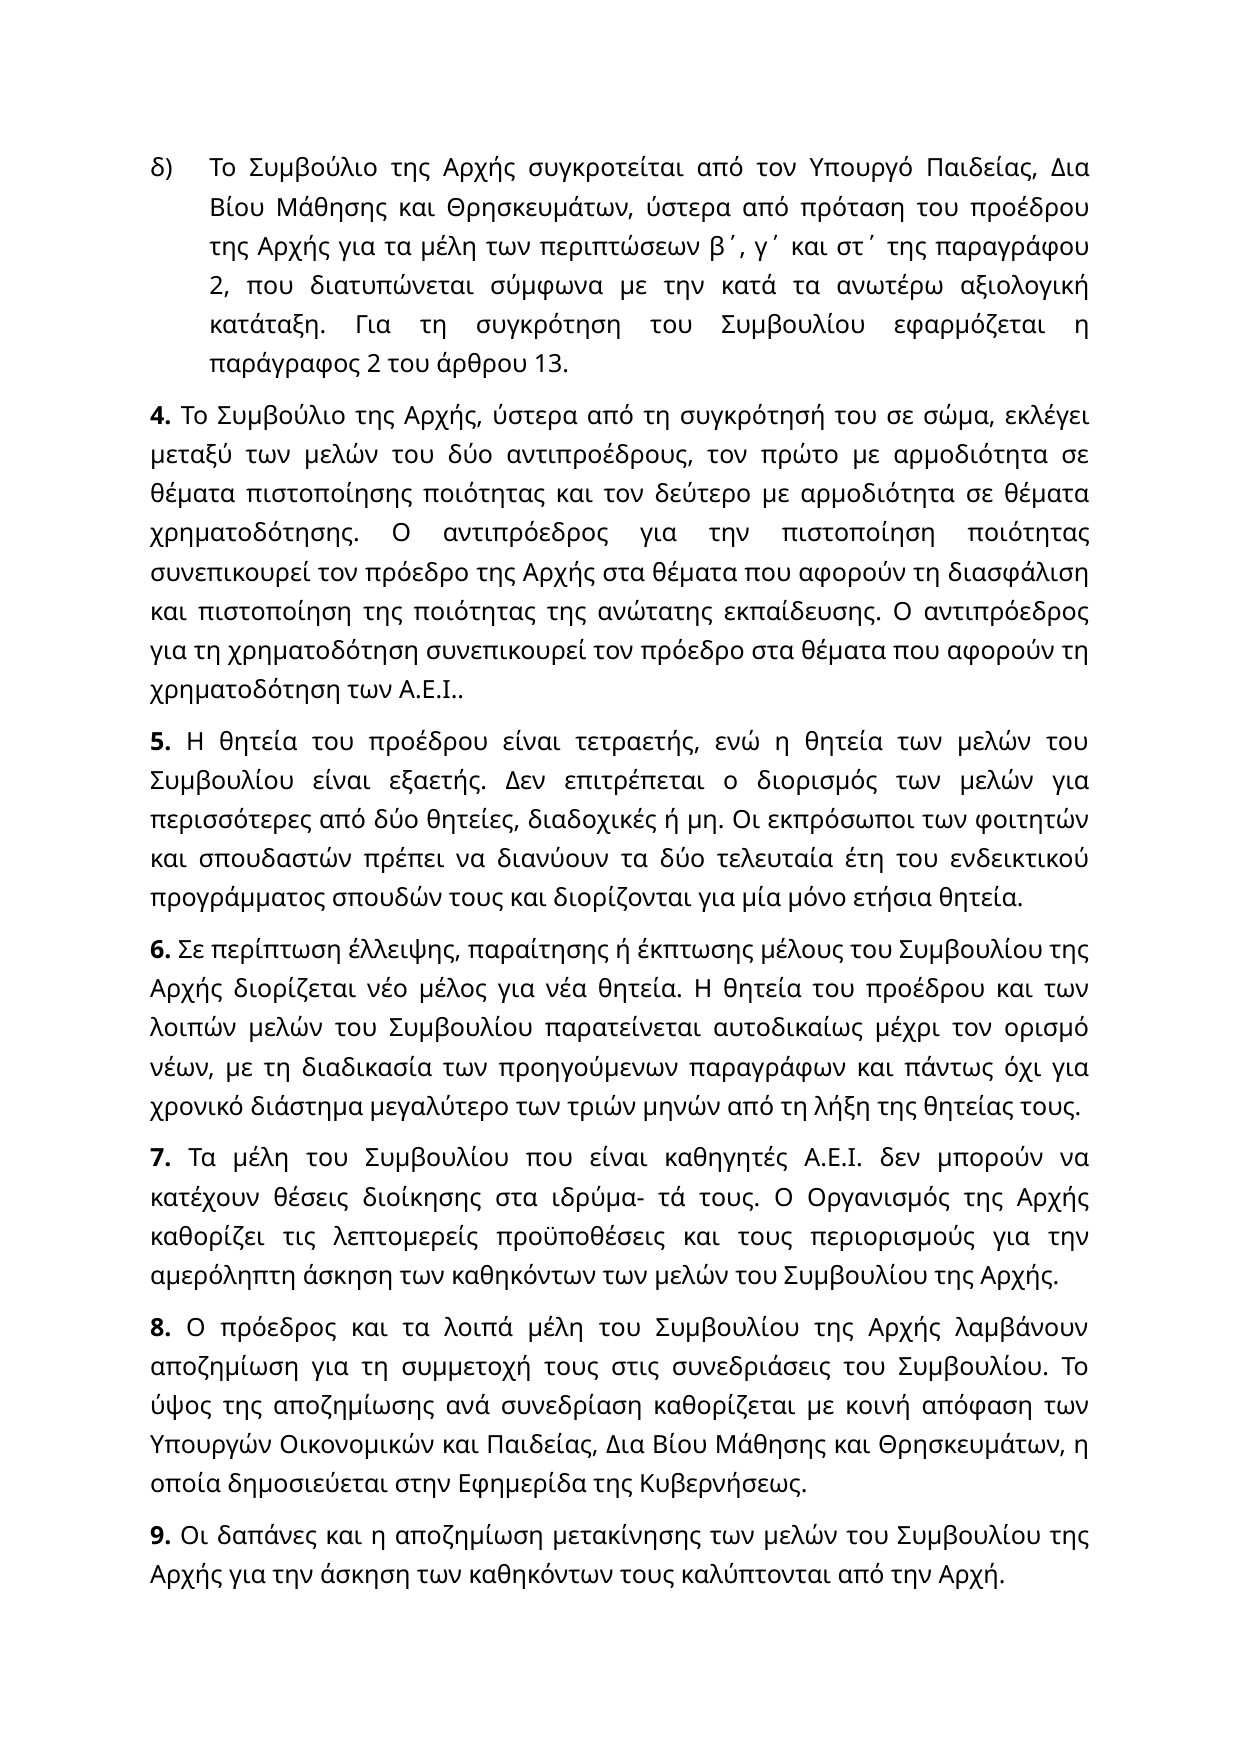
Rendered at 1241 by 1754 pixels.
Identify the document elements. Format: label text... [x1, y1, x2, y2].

text 5. Η θητεία του προέδρου είναι τετραετής, ενώ η θητεία των μελών του Συμβουλίου είναι εξαετής. Δεν επιτρέπεται ο διορισμός των μελών για περισσότερες από δύο θητείες, διαδοχικές ή μη. Οι εκπρόσωποι των φοιτητών και σπουδαστών πρέπει να διανύουν τα δύο τελευταία έτη του ενδεικτικού προγράμματος σπουδών τους και διορίζονται για μία μόνο ετήσια θητεία. [150, 723, 1090, 914]
text 9. Οι δαπάνες και η αποζημίωση μετακίνησης των μελών του Συμβουλίου της Αρχής για την άσκηση των καθηκόντων τους καλύπτονται από την Αρχή. [150, 1517, 1090, 1591]
text 8. Ο πρόεδρος και τα λοιπά μέλη του Συμβουλίου της Αρχής λαμβάνουν αποζημίωση για τη συμμετοχή τους στις συνεδριάσεις του Συμβουλίου. Το ύψος της αποζημίωσης ανά συνεδρίαση καθορίζεται με κοινή απόφαση των Υπουργών Οικονομικών και Παιδείας, Δια Βίου Μάθησης και Θρησκευμάτων, η οποία δημοσιεύεται στην Εφημερίδα της Κυβερνήσεως. [150, 1309, 1090, 1500]
text 7. Τα μέλη του Συμβουλίου που είναι καθηγητές Α.Ε.Ι. δεν μπορούν να κατέχουν θέσεις διοίκησης στα ιδρύμα- τά τους. Ο Οργανισμός της Αρχής καθορίζει τις λεπτομερείς προϋποθέσεις και τους περιορισμούς για την αμερόληπτη άσκηση των καθηκόντων των μελών του Συμβουλίου της Αρχής. [150, 1140, 1090, 1292]
text 4. Το Συμβούλιο της Αρχής, ύστερα από τη συγκρότησή του σε σώμα, εκλέγει μεταξύ των μελών του δύο αντιπροέδρους, τον πρώτο με αρμοδιότητα σε θέματα πιστοποίησης ποιότητας και τον δεύτερο με αρμοδιότητα σε θέματα χρηματοδότησης. Ο αντιπρόεδρος για την πιστοποίηση ποιότητας συνεπικουρεί τον πρόεδρο της Αρχής στα θέματα που αφορούν τη διασφάλιση και πιστοποίηση της ποιότητας της ανώτατης εκπαίδευσης. Ο αντιπρόεδρος για τη χρηματοδότηση συνεπικουρεί τον πρόεδρο στα θέματα που αφορούν τη χρηματοδότηση των Α.Ε.Ι.. [150, 397, 1090, 706]
text 6. Σε περίπτωση έλλειψης, παραίτησης ή έκπτωσης μέλους του Συμβουλίου της Αρχής διορίζεται νέο μέλος για νέα θητεία. Η θητεία του προέδρου και των λοιπών μελών του Συμβουλίου παρατείνεται αυτοδικαίως μέχρι τον ορισμό νέων, με τη διαδικασία των προηγούμενων παραγράφων και πάντως όχι για χρονικό διάστημα μεγαλύτερο των τριών μηνών από τη λήξη της θητείας τους. [150, 932, 1090, 1122]
list δ) Το Συμβούλιο της Αρχής συγκροτείται από τον Υπουργό Παιδείας, Δια Βίου Μάθησης και Θρησκευμάτων, ύστερα από πρόταση του προέδρου της Αρχής για τα μέλη των περιπτώσεων β΄, γ΄ και στ΄ της παραγράφου 2, που διατυπώνεται σύμφωνα με την κατά τα ανωτέρω αξιολογική κατάταξη. Για τη συγκρότηση του Συμβουλίου εφαρμόζεται η παράγραφος 2 του άρθρου 13. [150, 150, 1090, 380]
